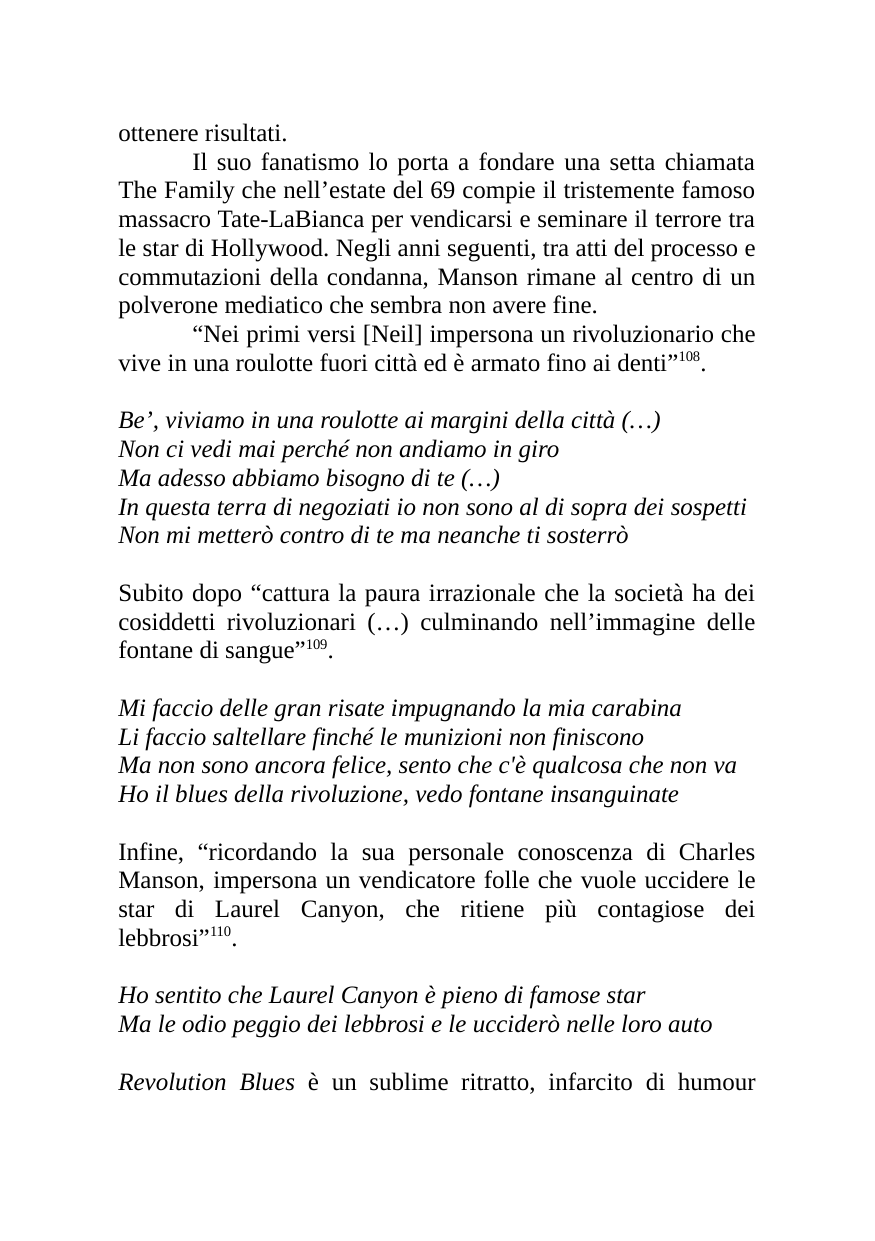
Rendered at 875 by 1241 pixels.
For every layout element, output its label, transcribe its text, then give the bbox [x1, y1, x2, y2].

text Il suo fanatismo lo porta a fondare una setta chiamata The Family che nell’estate del 69 compie il tristemente famoso massacro Tate-LaBianca per vendicarsi e seminare il terrore tra le star di Hollywood. Negli anni seguenti, tra atti del processo e commutazioni della condanna, Manson rimane al centro di un polverone mediatico che sembra non avere fine. [118, 147, 756, 319]
subtitle In questa terra di negoziati io non sono al di sopra dei sospetti [118, 492, 756, 521]
text Ma non sono ancora felice, sento che c'è qualcosa che non va [118, 751, 756, 779]
text Non ci vedi mai perché non andiamo in giro [118, 434, 756, 463]
text Non mi metterò contro di te ma neanche ti sosterrò [118, 521, 756, 549]
subtitle Ma adesso abbiamo bisogno di te (…) [118, 463, 756, 492]
subtitle Be’, viviamo in una roulotte ai margini della città (…) [118, 406, 756, 434]
text Ho il blues della rivoluzione, vedo fontane insanguinate [118, 779, 756, 808]
text Infine, “ricordando la sua personale conoscenza di Charles Manson, impersona un vendicatore folle che vuole uccidere le star di Laurel Canyon, che ritiene più contagiose dei lebbrosi”. [118, 837, 756, 952]
text Ho sentito che Laurel Canyon è pieno di famose star [118, 981, 756, 1009]
text ottenere risultati. [118, 118, 756, 147]
text Revolution Blues è un sublime ritratto, infarcito di humour [118, 1067, 756, 1096]
text Subito dopo “cattura la paura irrazionale che la società ha dei cosiddetti rivoluzionari (…) culminando nell’immagine delle fontane di sangue”. [118, 578, 756, 664]
text Li faccio saltellare finché le munizioni non finiscono [118, 722, 756, 751]
text Ma le odio peggio dei lebbrosi e le ucciderò nelle loro auto [118, 1009, 756, 1038]
text Mi faccio delle gran risate impugnando la mia carabina [118, 693, 756, 722]
text “Nei primi versi [Neil] impersona un rivoluzionario che vive in una roulotte fuori città ed è armato fino ai denti”. [118, 319, 756, 377]
